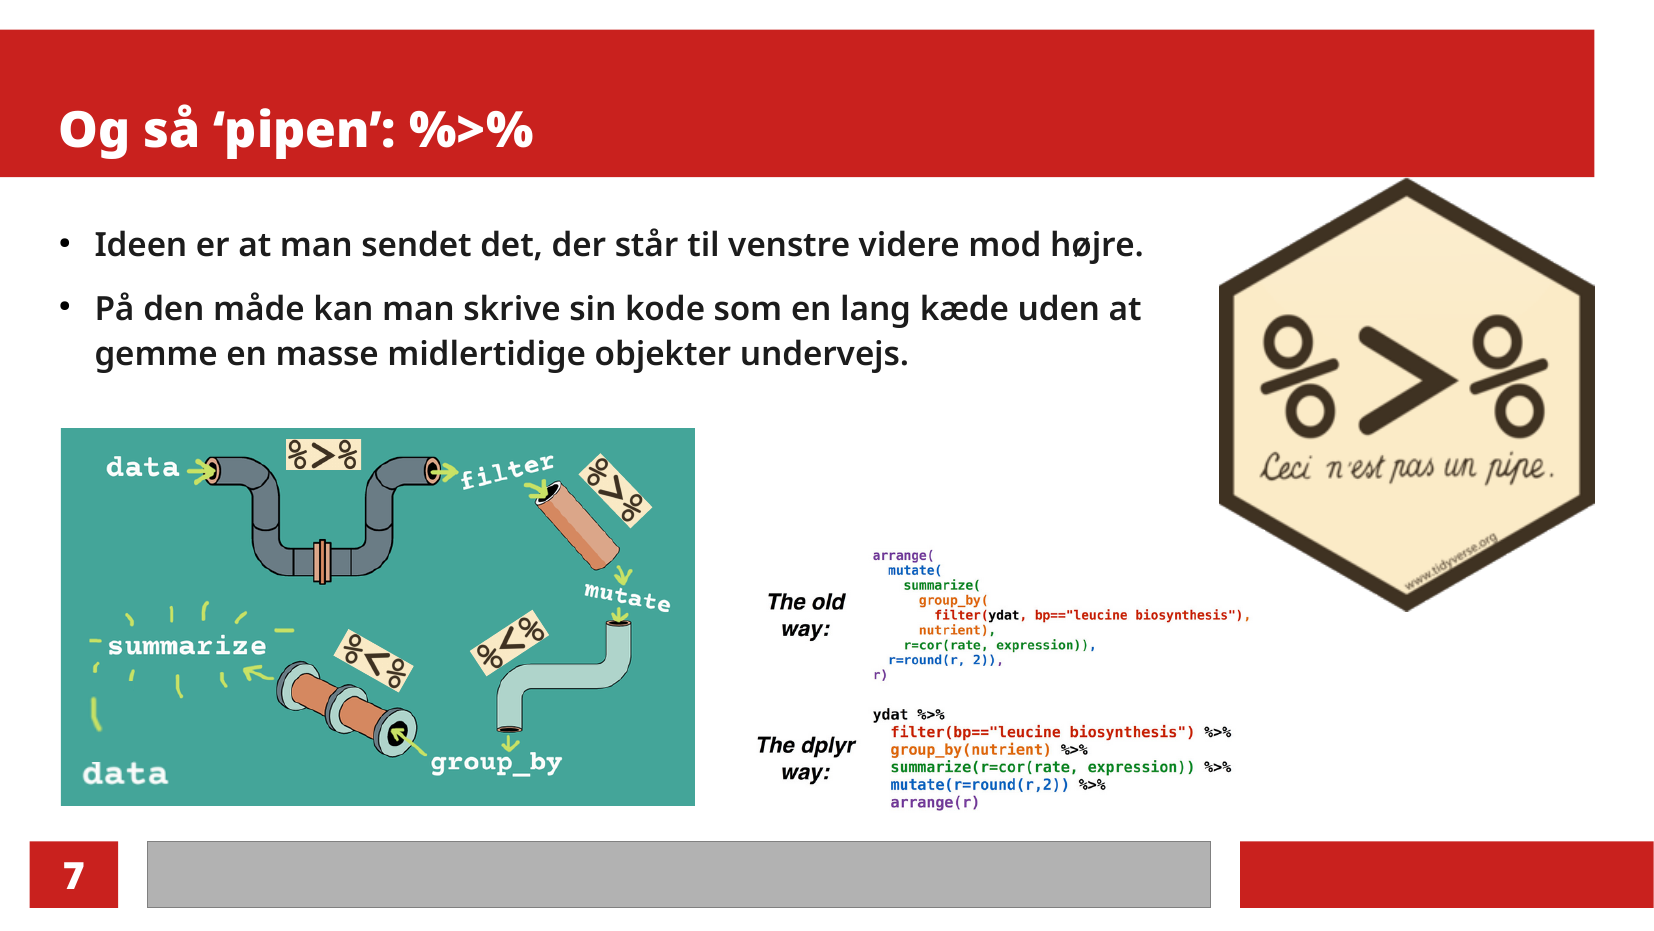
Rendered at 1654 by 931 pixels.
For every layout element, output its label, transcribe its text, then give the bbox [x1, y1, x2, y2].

title Og så ‘pipen’: %>% [59, 44, 1595, 163]
picture [750, 177, 1595, 828]
picture [60, 428, 695, 806]
list Ideen er at man sendet det, der står til venstre videre mod højre. På den måde kan man skrive sin kode som en lang kæde uden at gemme en masse midlertidige objekter undervejs. [59, 221, 1201, 798]
